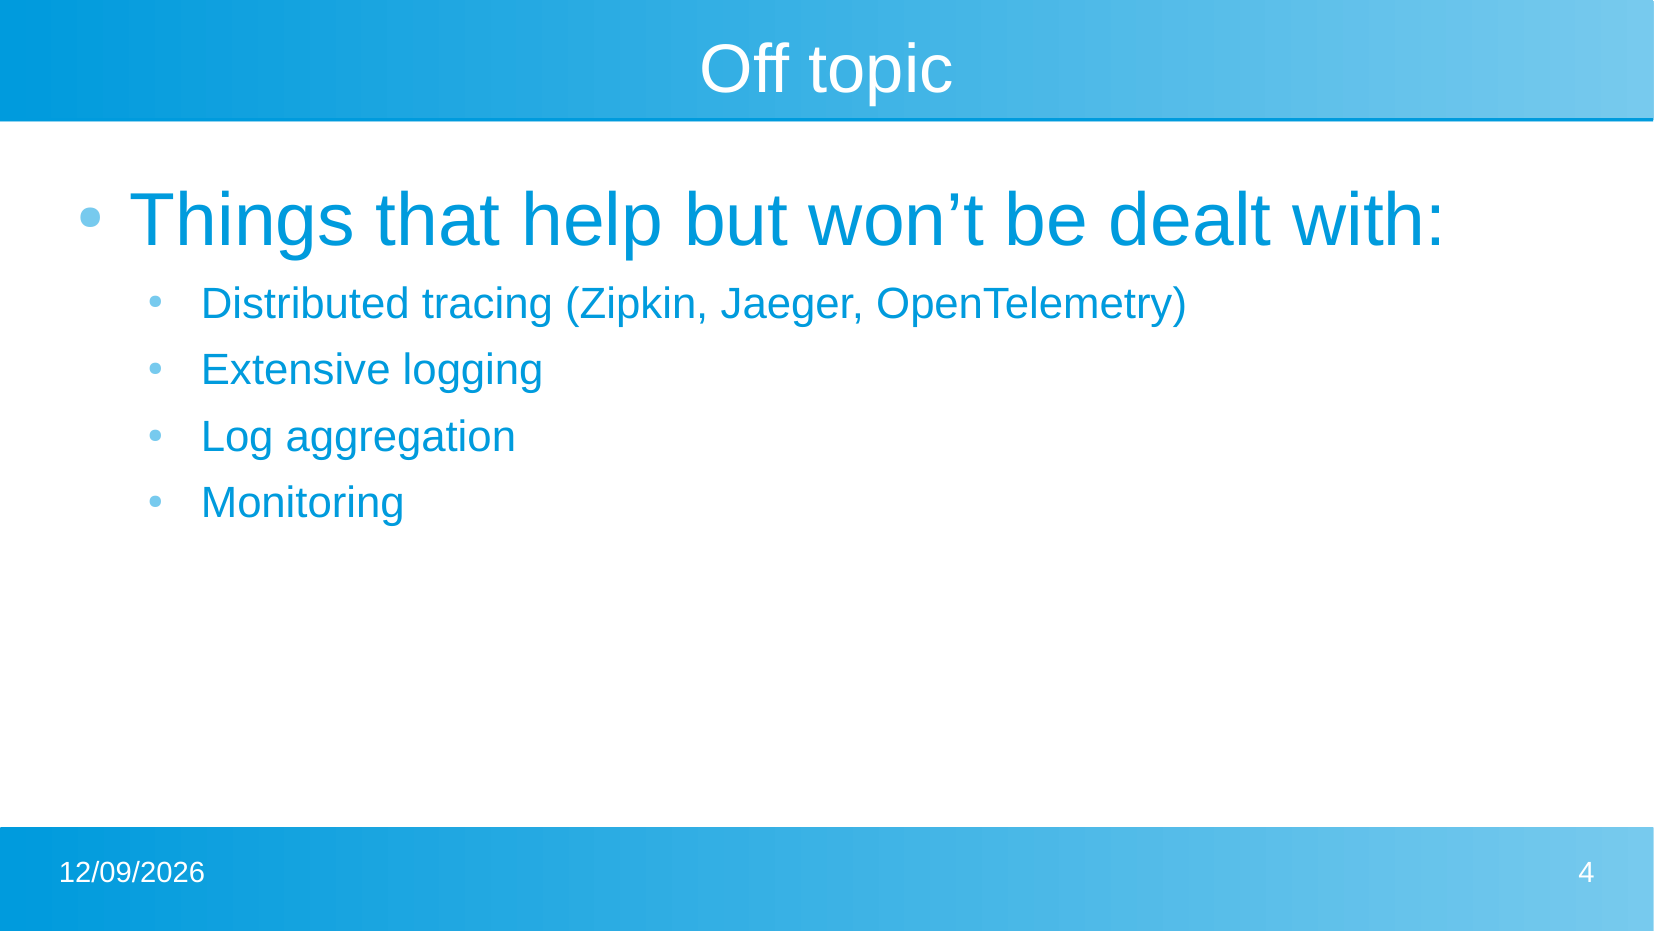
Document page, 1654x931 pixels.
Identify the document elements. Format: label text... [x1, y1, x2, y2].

list Things that help but won’t be dealt with: Distributed tracing (Zipkin, Jaeger, OpenTelemetry) Extensive logging Log aggregation Monitoring [59, 177, 1595, 768]
title Off topic [59, 29, 1595, 108]
